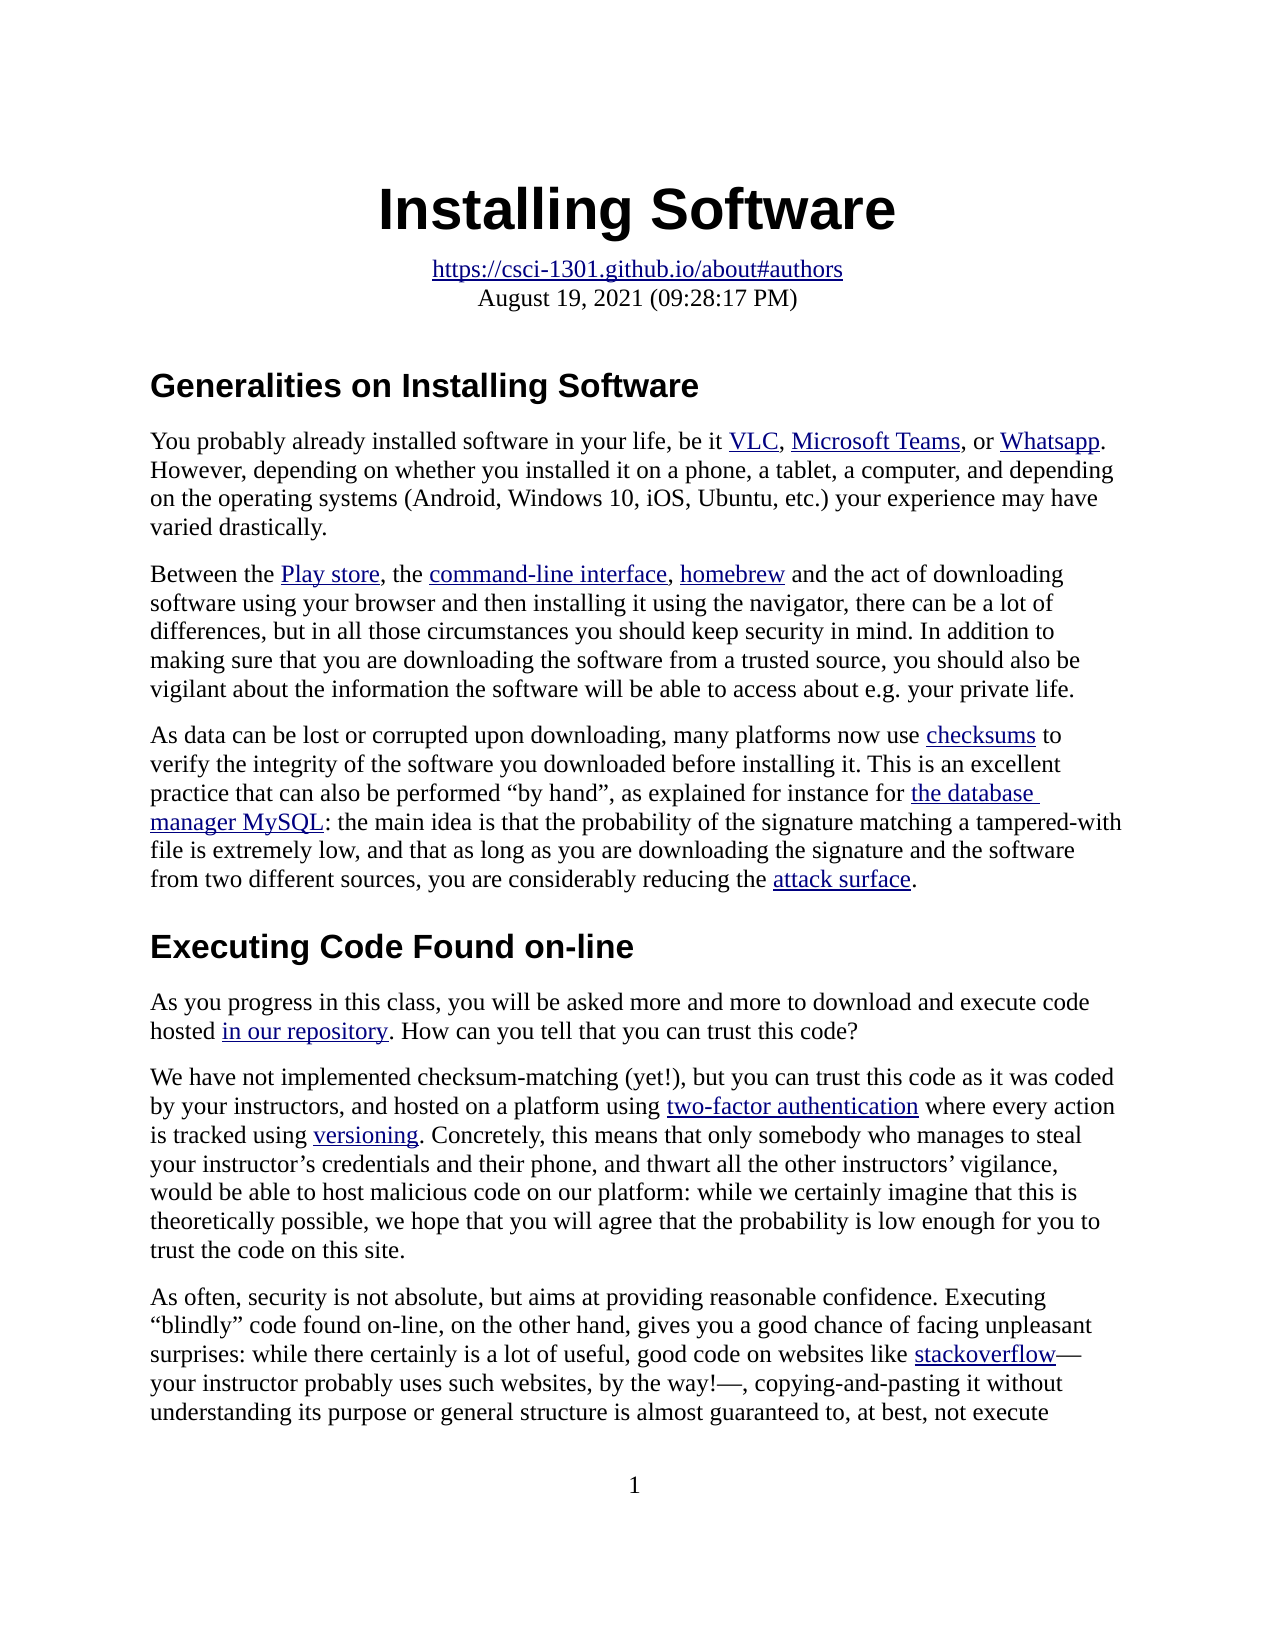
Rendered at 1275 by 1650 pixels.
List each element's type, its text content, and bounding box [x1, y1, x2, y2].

text August 19, 2021 (09:28:17 PM) [150, 283, 1125, 312]
text https://csci-1301.github.io/about#authors [150, 254, 1125, 283]
text Between the Play store, the command-line interface, homebrew and the act of downloading software using your browser and then installing it using the navigator, there can be a lot of differences, but in all those circumstances you should keep security in mind. In addition to making sure that you are downloading the software from a trusted source, you should also be vigilant about the information the software will be able to access about e.g. your private life. [150, 559, 1125, 703]
subtitle Executing Code Found on-line [150, 927, 1125, 966]
subtitle Generalities on Installing Software [150, 366, 1125, 404]
text As often, security is not absolute, but aims at providing reasonable confidence. Executing “blindly” code found on-line, on the other hand, gives you a good chance of facing unpleasant surprises: while there certainly is a lot of useful, good code on websites like stackoverflow—your instructor probably uses such websites, by the way!—, copying-and-pasting it without understanding its purpose or general structure is almost guaranteed to, at best, not execute [150, 1282, 1125, 1425]
text You probably already installed software in your life, be it VLC, Microsoft Teams, or Whatsapp. However, depending on whether you installed it on a phone, a tablet, a computer, and depending on the operating systems (Android, Windows 10, iOS, Ubuntu, etc.) your experience may have varied drastically. [150, 426, 1125, 541]
text As you progress in this class, you will be asked more and more to download and execute code hosted in our repository. How can you tell that you can trust this code? [150, 987, 1125, 1044]
text As data can be lost or corrupted upon downloading, many platforms now use checksums to verify the integrity of the software you downloaded before installing it. This is an excellent practice that can also be performed “by hand”, as explained for instance for the database manager MySQL: the main idea is that the probability of the signature matching a tampered-with file is extremely low, and that as long as you are downloading the signature and the software from two different sources, you are considerably reducing the attack surface. [150, 721, 1125, 893]
text We have not implemented checksum-matching (yet!), but you can trust this code as it was coded by your instructors, and hosted on a platform using two-factor authentication where every action is tracked using versioning. Concretely, this means that only somebody who manages to steal your instructor’s credentials and their phone, and thwart all the other instructors’ vigilance, would be able to host malicious code on our platform: while we certainly imagine that this is theoretically possible, we hope that you will agree that the probability is low enough for you to trust the code on this site. [150, 1062, 1125, 1264]
title Installing Software [150, 175, 1125, 242]
